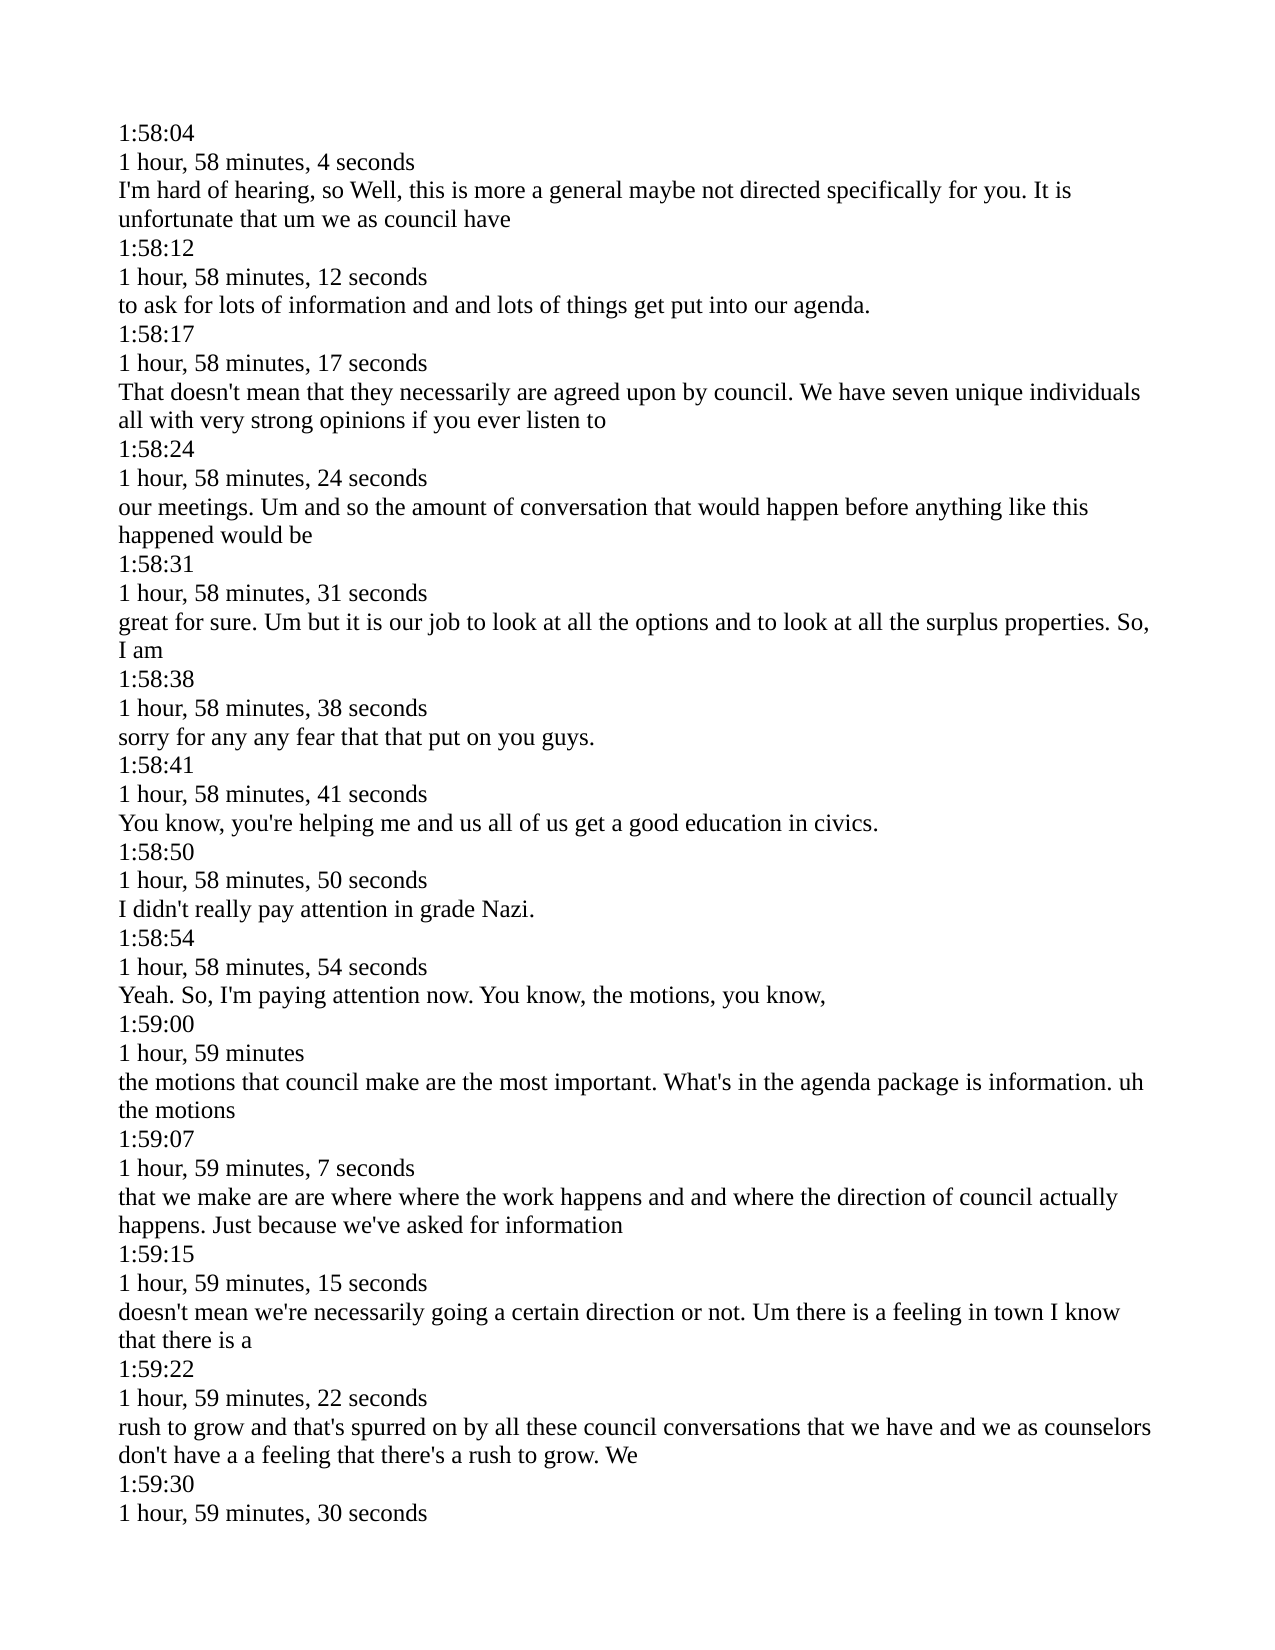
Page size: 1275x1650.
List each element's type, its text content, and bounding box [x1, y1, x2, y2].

text I didn't really pay attention in grade Nazi. [118, 894, 1157, 923]
text 1:59:15 [118, 1239, 1157, 1268]
text 1 hour, 58 minutes, 41 seconds [118, 779, 1157, 808]
text 1 hour, 59 minutes [118, 1038, 1157, 1067]
text 1:58:50 [118, 837, 1157, 866]
text Yeah. So, I'm paying attention now. You know, the motions, you know, [118, 981, 1157, 1009]
text 1 hour, 58 minutes, 17 seconds [118, 348, 1157, 377]
text 1 hour, 58 minutes, 38 seconds [118, 693, 1157, 722]
text 1:58:04 [118, 118, 1157, 147]
text 1:58:12 [118, 233, 1157, 262]
text sorry for any any fear that that put on you guys. [118, 722, 1157, 751]
text That doesn't mean that they necessarily are agreed upon by council. We have seven unique individuals all with very strong opinions if you ever listen to [118, 377, 1157, 434]
text 1:59:22 [118, 1354, 1157, 1383]
text 1:58:54 [118, 923, 1157, 952]
text 1 hour, 58 minutes, 4 seconds [118, 147, 1157, 176]
text 1 hour, 59 minutes, 22 seconds [118, 1383, 1157, 1412]
text great for sure. Um but it is our job to look at all the options and to look at all the surplus properties. So, I am [118, 607, 1157, 664]
text 1 hour, 58 minutes, 31 seconds [118, 578, 1157, 607]
text 1:59:30 [118, 1469, 1157, 1498]
text to ask for lots of information and and lots of things get put into our agenda. [118, 291, 1157, 319]
text our meetings. Um and so the amount of conversation that would happen before anything like this happened would be [118, 492, 1157, 549]
text 1 hour, 59 minutes, 15 seconds [118, 1268, 1157, 1297]
text 1:58:31 [118, 549, 1157, 578]
text 1:59:00 [118, 1009, 1157, 1038]
text the motions that council make are the most important. What's in the agenda package is information. uh the motions [118, 1067, 1157, 1124]
text 1:58:17 [118, 319, 1157, 348]
text 1 hour, 58 minutes, 54 seconds [118, 952, 1157, 981]
text 1 hour, 58 minutes, 50 seconds [118, 866, 1157, 894]
text 1 hour, 59 minutes, 30 seconds [118, 1498, 1157, 1527]
text rush to grow and that's spurred on by all these council conversations that we have and we as counselors don't have a a feeling that there's a rush to grow. We [118, 1412, 1157, 1469]
text I'm hard of hearing, so Well, this is more a general maybe not directed specifically for you. It is unfortunate that um we as council have [118, 176, 1157, 233]
text 1:59:07 [118, 1124, 1157, 1153]
text 1 hour, 59 minutes, 7 seconds [118, 1153, 1157, 1182]
text 1 hour, 58 minutes, 24 seconds [118, 463, 1157, 492]
text 1:58:24 [118, 434, 1157, 463]
text 1:58:41 [118, 751, 1157, 779]
text You know, you're helping me and us all of us get a good education in civics. [118, 808, 1157, 837]
text doesn't mean we're necessarily going a certain direction or not. Um there is a feeling in town I know that there is a [118, 1297, 1157, 1354]
text that we make are are where where the work happens and and where the direction of council actually happens. Just because we've asked for information [118, 1182, 1157, 1239]
text 1:58:38 [118, 664, 1157, 693]
text 1 hour, 58 minutes, 12 seconds [118, 262, 1157, 291]
